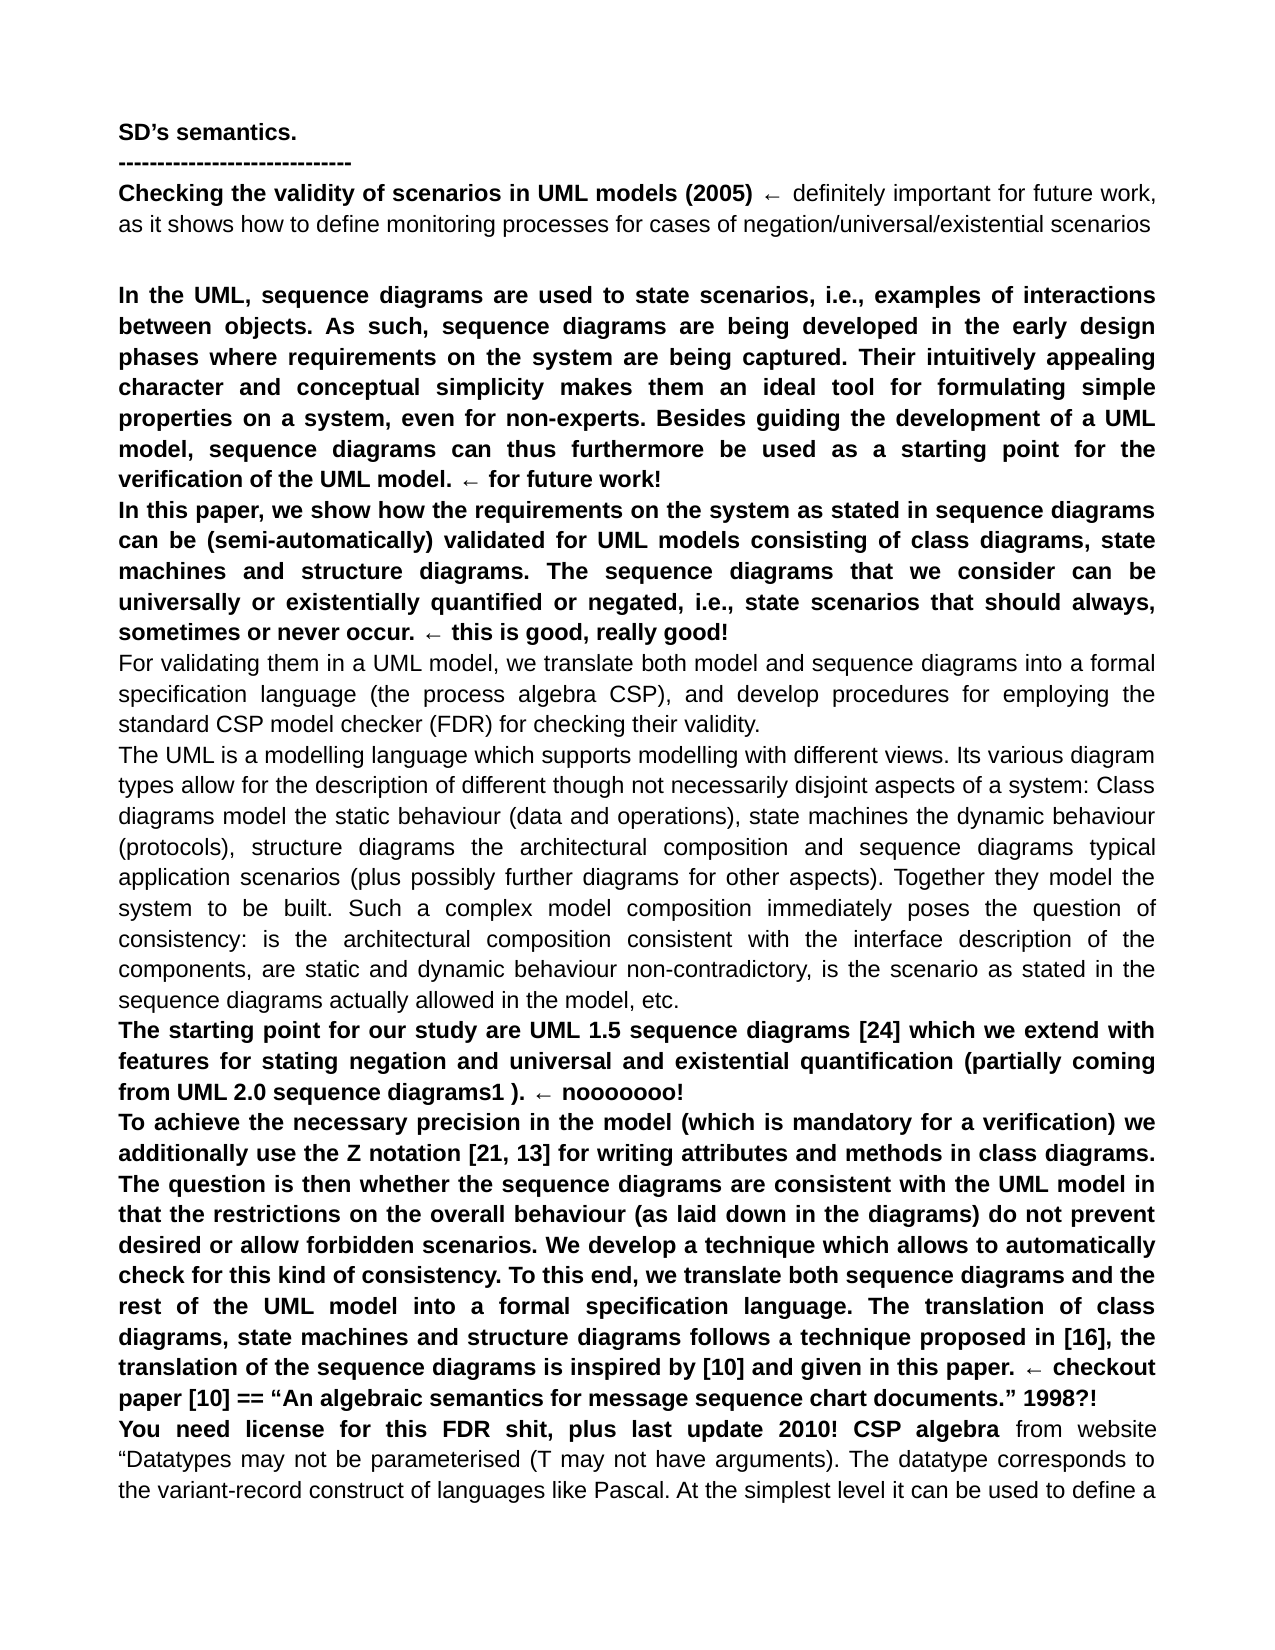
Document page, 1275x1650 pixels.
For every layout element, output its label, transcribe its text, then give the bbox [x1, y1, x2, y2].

text The starting point for our study are UML 1.5 sequence diagrams [24] which we extend with features for stating negation and universal and existential quantification (partially coming from UML 2.0 sequence diagrams1 ). ← nooooooo! [118, 1017, 1157, 1105]
text The UML is a modelling language which supports modelling with different views. Its various diagram types allow for the description of different though not necessarily disjoint aspects of a system: Class diagrams model the static behaviour (data and operations), state machines the dynamic behaviour (protocols), structure diagrams the architectural composition and sequence diagrams typical application scenarios (plus possibly further diagrams for other aspects). Together they model the system to be built. Such a complex model composition immediately poses the question of consistency: is the architectural composition consistent with the interface description of the components, are static and dynamic behaviour non-contradictory, is the scenario as stated in the sequence diagrams actually allowed in the model, etc. [118, 741, 1157, 1013]
text You need license for this FDR shit, plus last update 2010! CSP algebra from website “Datatypes may not be parameterised (T may not have arguments). The datatype corresponds to the variant-record construct of languages like Pascal. At the simplest level it can be used to define a [118, 1415, 1157, 1503]
text ------------------------------ [118, 149, 1157, 176]
text Checking the validity of scenarios in UML models (2005) ← definitely important for future work, as it shows how to define monitoring processes for cases of negation/universal/existential scenarios [118, 179, 1157, 237]
text For validating them in a UML model, we translate both model and sequence diagrams into a formal specification language (the process algebra CSP), and develop procedures for employing the standard CSP model checker (FDR) for checking their validity. [118, 649, 1157, 737]
text To achieve the necessary precision in the model (which is mandatory for a verification) we additionally use the Z notation [21, 13] for writing attributes and methods in class diagrams. The question is then whether the sequence diagrams are consistent with the UML model in that the restrictions on the overall behaviour (as laid down in the diagrams) do not prevent desired or allow forbidden scenarios. We develop a technique which allows to automatically check for this kind of consistency. To this end, we translate both sequence diagrams and the rest of the UML model into a formal specification language. The translation of class diagrams, state machines and structure diagrams follows a technique proposed in [16], the translation of the sequence diagrams is inspired by [10] and given in this paper. ← checkout paper [10] == “An algebraic semantics for message sequence chart documents.” 1998?! [118, 1109, 1157, 1411]
text In this paper, we show how the requirements on the system as stated in sequence diagrams can be (semi-automatically) validated for UML models consisting of class diagrams, state machines and structure diagrams. The sequence diagrams that we consider can be universally or existentially quantified or negated, i.e., state scenarios that should always, sometimes or never occur. ← this is good, really good! [118, 496, 1157, 646]
text SD’s semantics. [118, 118, 1157, 145]
text In the UML, sequence diagrams are used to state scenarios, i.e., examples of interactions between objects. As such, sequence diagrams are being developed in the early design phases where requirements on the system are being captured. Their intuitively appealing character and conceptual simplicity makes them an ideal tool for formulating simple properties on a system, even for non-experts. Besides guiding the development of a UML model, sequence diagrams can thus furthermore be used as a starting point for the verification of the UML model. ← for future work! [118, 282, 1157, 492]
